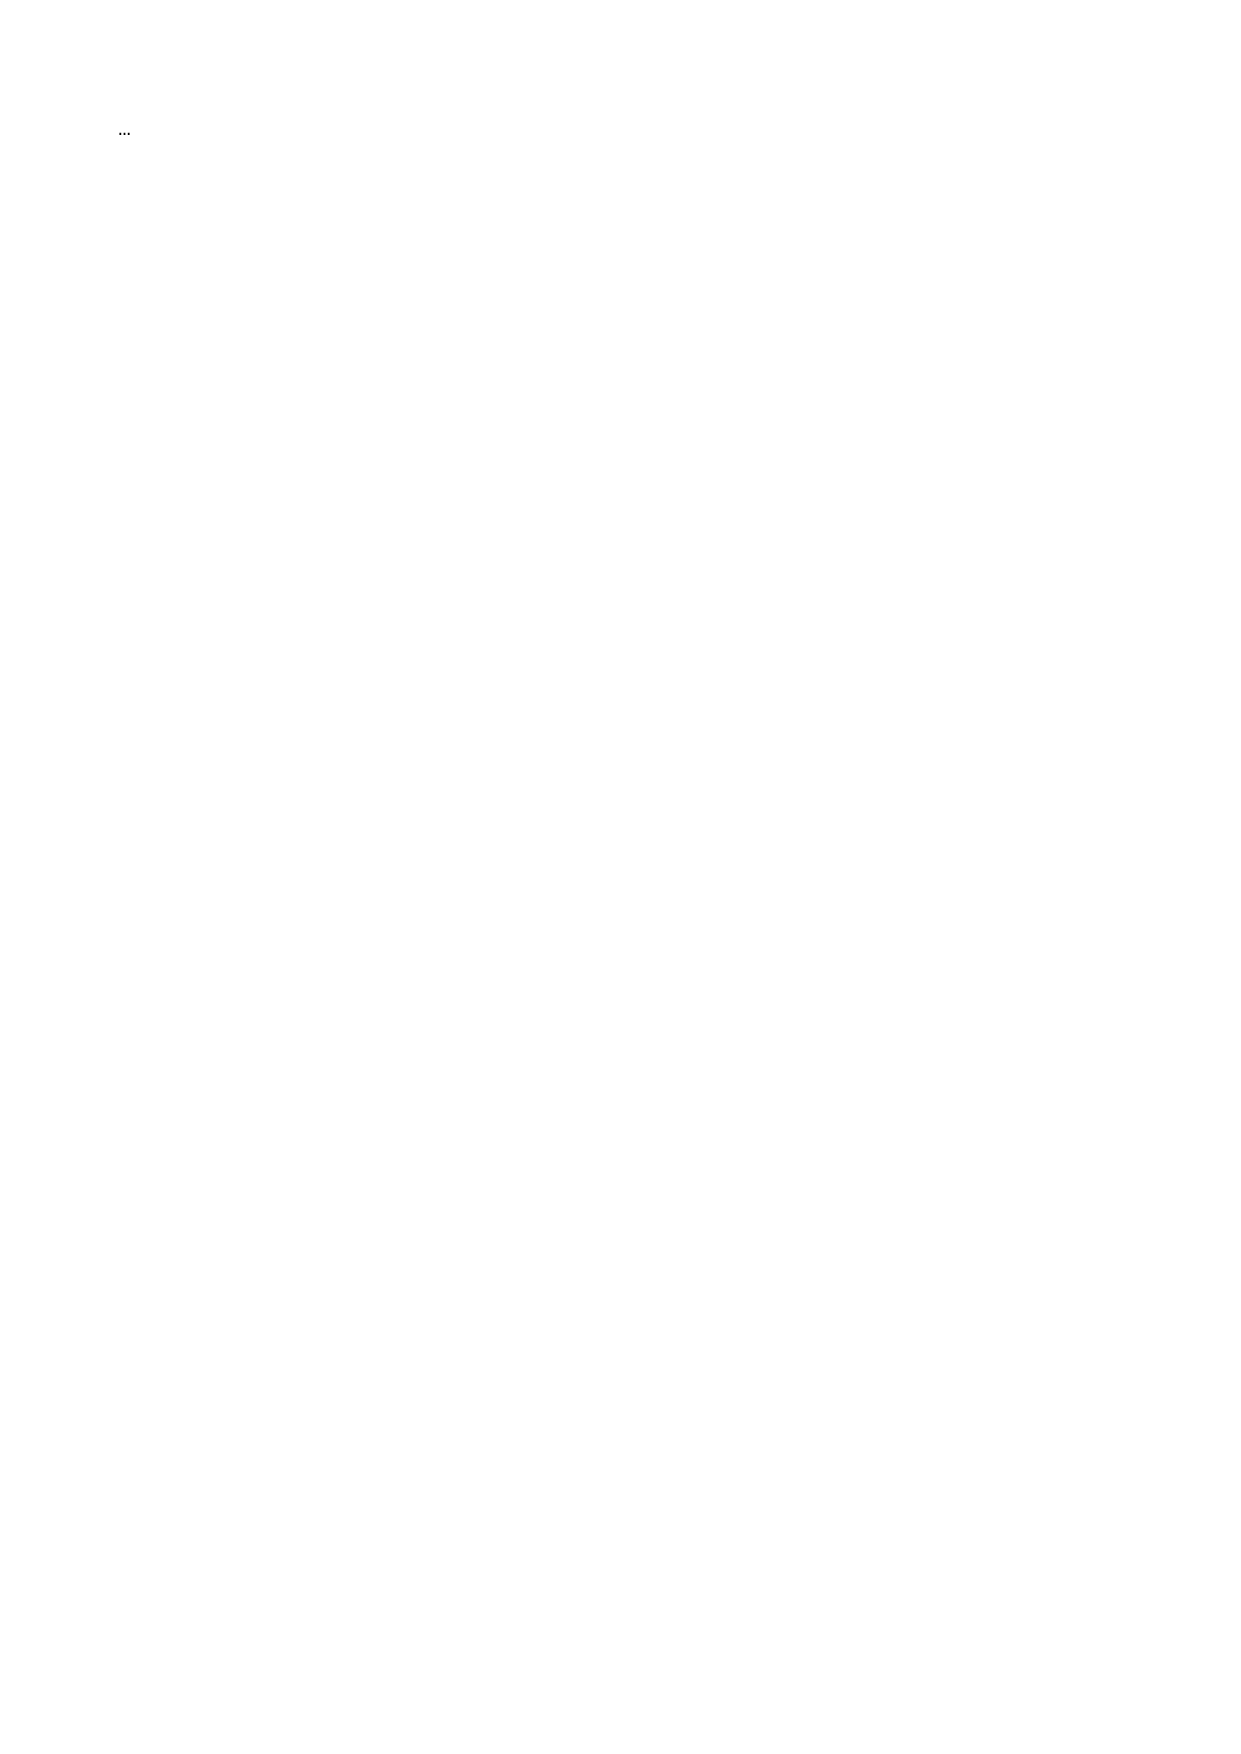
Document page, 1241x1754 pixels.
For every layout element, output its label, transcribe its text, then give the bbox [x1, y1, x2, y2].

text … [118, 118, 1122, 142]
